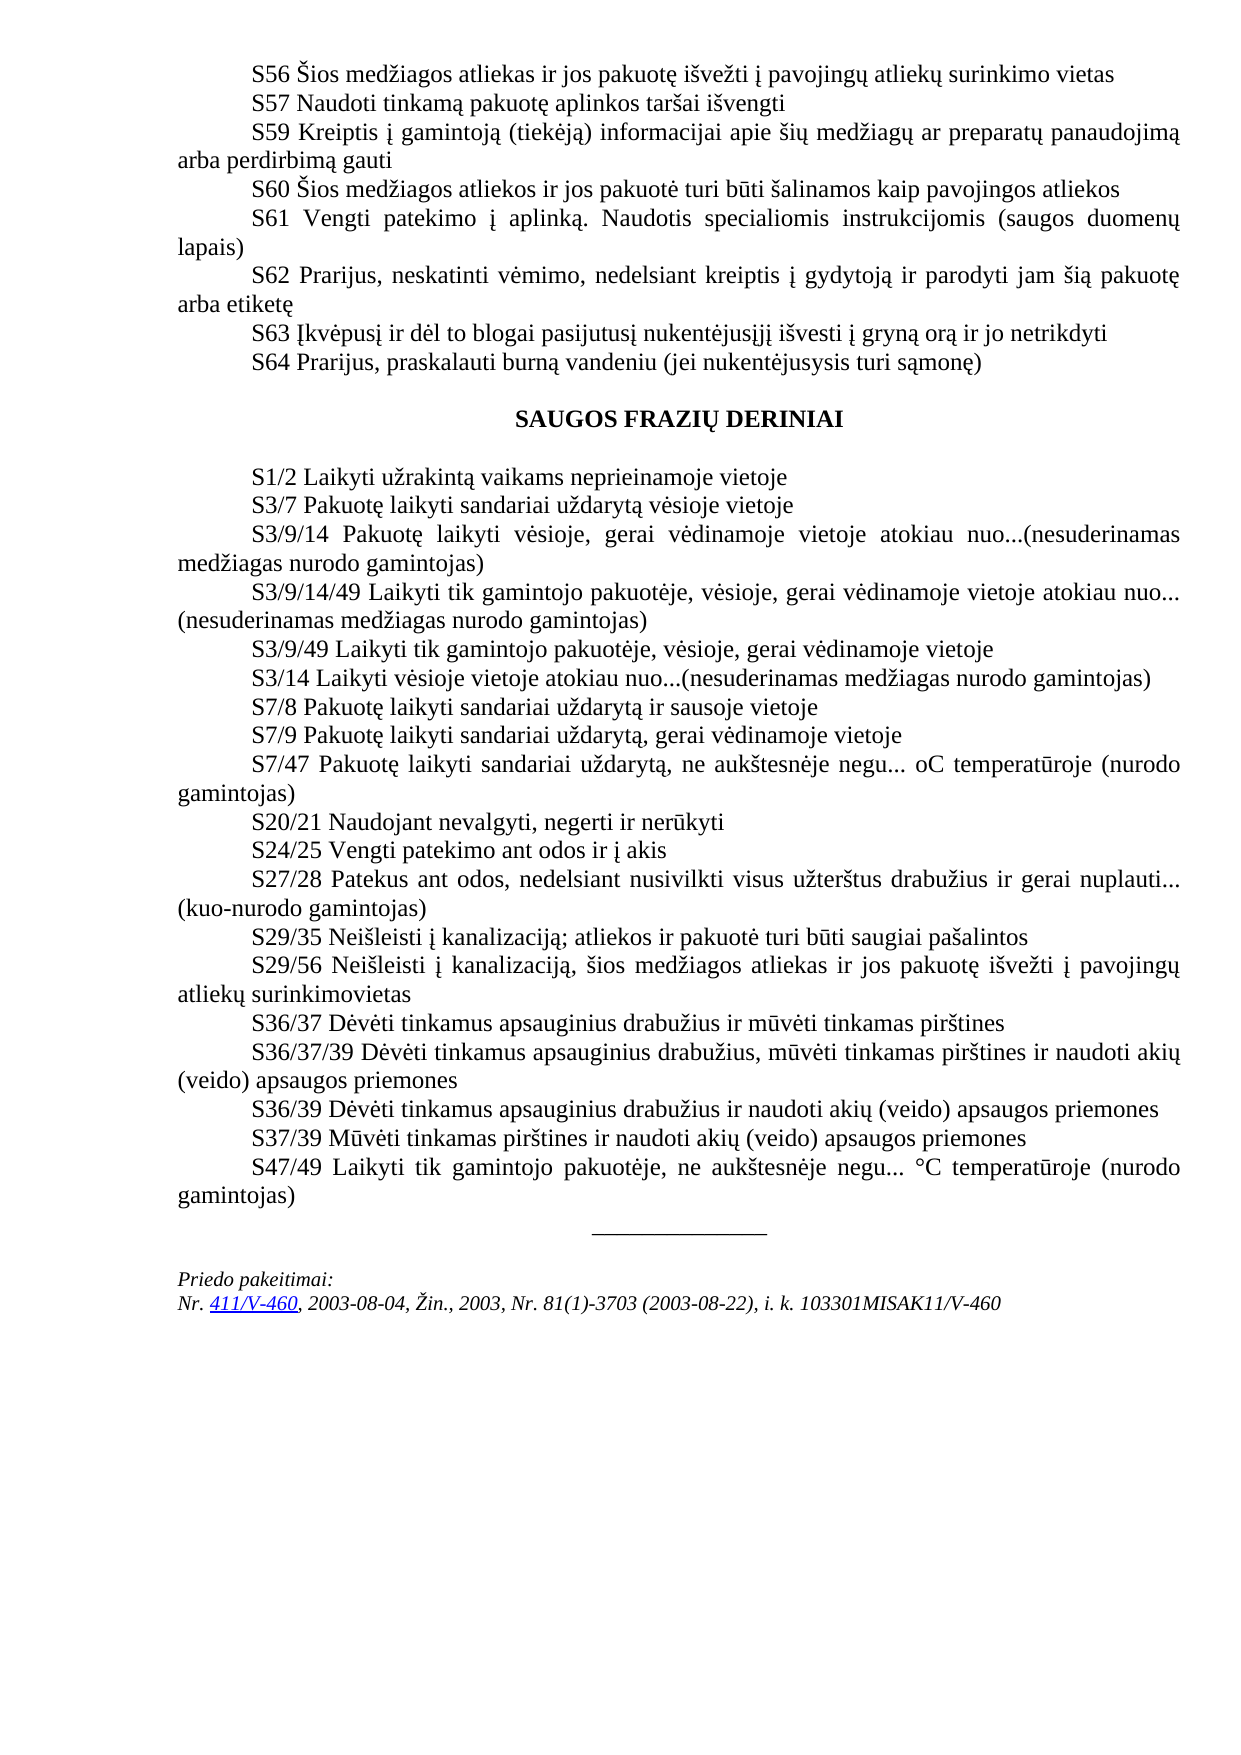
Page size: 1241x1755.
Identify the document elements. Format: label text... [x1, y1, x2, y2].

text S7/47 Pakuotę laikyti sandariai uždarytą, ne aukštesnėje negu... oC temperatūroje (nurodo gamintojas) [177, 749, 1181, 807]
text S7/8 Pakuotę laikyti sandariai uždarytą ir sausoje vietoje [177, 692, 1181, 720]
text S3/9/14/49 Laikyti tik gamintojo pakuotėje, vėsioje, gerai vėdinamoje vietoje atokiau nuo...(nesuderinamas medžiagas nurodo gamintojas) [177, 577, 1181, 634]
text S64 Prarijus, praskalauti burną vandeniu (jei nukentėjusysis turi sąmonę) [177, 347, 1181, 375]
text S7/9 Pakuotę laikyti sandariai uždarytą, gerai vėdinamoje vietoje [177, 720, 1181, 749]
text S59 Kreiptis į gamintoją (tiekėją) informacijai apie šių medžiagų ar preparatų panaudojimą arba perdirbimą gauti [177, 117, 1181, 174]
text S20/21 Naudojant nevalgyti, negerti ir nerūkyti [177, 807, 1181, 835]
text S27/28 Patekus ant odos, nedelsiant nusivilkti visus užterštus drabužius ir gerai nuplauti...(kuo-nurodo gamintojas) [177, 864, 1181, 922]
text S3/7 Pakuotę laikyti sandariai uždarytą vėsioje vietoje [177, 490, 1181, 519]
text Priedo pakeitimai: [177, 1267, 1181, 1291]
text Nr. 411/V-460, 2003-08-04, Žin., 2003, Nr. 81(1)-3703 (2003-08-22), i. k. 103301MISAK11/V-460 [177, 1291, 1181, 1315]
text S1/2 Laikyti užrakintą vaikams neprieinamoje vietoje [177, 462, 1181, 490]
text S36/39 Dėvėti tinkamus apsauginius drabužius ir naudoti akių (veido) apsaugos priemones [177, 1094, 1181, 1123]
text S29/56 Neišleisti į kanalizaciją, šios medžiagos atliekas ir jos pakuotę išvežti į pavojingų atliekų surinkimovietas [177, 950, 1181, 1008]
text S3/9/14 Pakuotę laikyti vėsioje, gerai vėdinamoje vietoje atokiau nuo...(nesuderinamas medžiagas nurodo gamintojas) [177, 519, 1181, 577]
text S36/37 Dėvėti tinkamus apsauginius drabužius ir mūvėti tinkamas pirštines [177, 1008, 1181, 1037]
text ______________ [177, 1209, 1181, 1238]
text S3/9/49 Laikyti tik gamintojo pakuotėje, vėsioje, gerai vėdinamoje vietoje [177, 634, 1181, 663]
text S29/35 Neišleisti į kanalizaciją; atliekos ir pakuotė turi būti saugiai pašalintos [177, 922, 1181, 950]
text S36/37/39 Dėvėti tinkamus apsauginius drabužius, mūvėti tinkamas pirštines ir naudoti akių (veido) apsaugos priemones [177, 1037, 1181, 1094]
text S57 Naudoti tinkamą pakuotę aplinkos taršai išvengti [177, 88, 1181, 117]
text S3/14 Laikyti vėsioje vietoje atokiau nuo...(nesuderinamas medžiagas nurodo gamintojas) [177, 663, 1181, 692]
text S24/25 Vengti patekimo ant odos ir į akis [177, 835, 1181, 864]
text S56 Šios medžiagos atliekas ir jos pakuotę išvežti į pavojingų atliekų surinkimo vietas [177, 59, 1181, 88]
text S62 Prarijus, neskatinti vėmimo, nedelsiant kreiptis į gydytoją ir parodyti jam šią pakuotę arba etiketę [177, 260, 1181, 318]
text SAUGOS FRAZIŲ DERINIAI [177, 404, 1181, 433]
text S61 Vengti patekimo į aplinką. Naudotis specialiomis instrukcijomis (saugos duomenų lapais) [177, 203, 1181, 260]
text S47/49 Laikyti tik gamintojo pakuotėje, ne aukštesnėje negu... °C temperatūroje (nurodo gamintojas) [177, 1152, 1181, 1209]
text S60 Šios medžiagos atliekos ir jos pakuotė turi būti šalinamos kaip pavojingos atliekos [177, 174, 1181, 203]
text S37/39 Mūvėti tinkamas pirštines ir naudoti akių (veido) apsaugos priemones [177, 1123, 1181, 1152]
text S63 Įkvėpusį ir dėl to blogai pasijutusį nukentėjusįjį išvesti į gryną orą ir jo netrikdyti [177, 318, 1181, 347]
